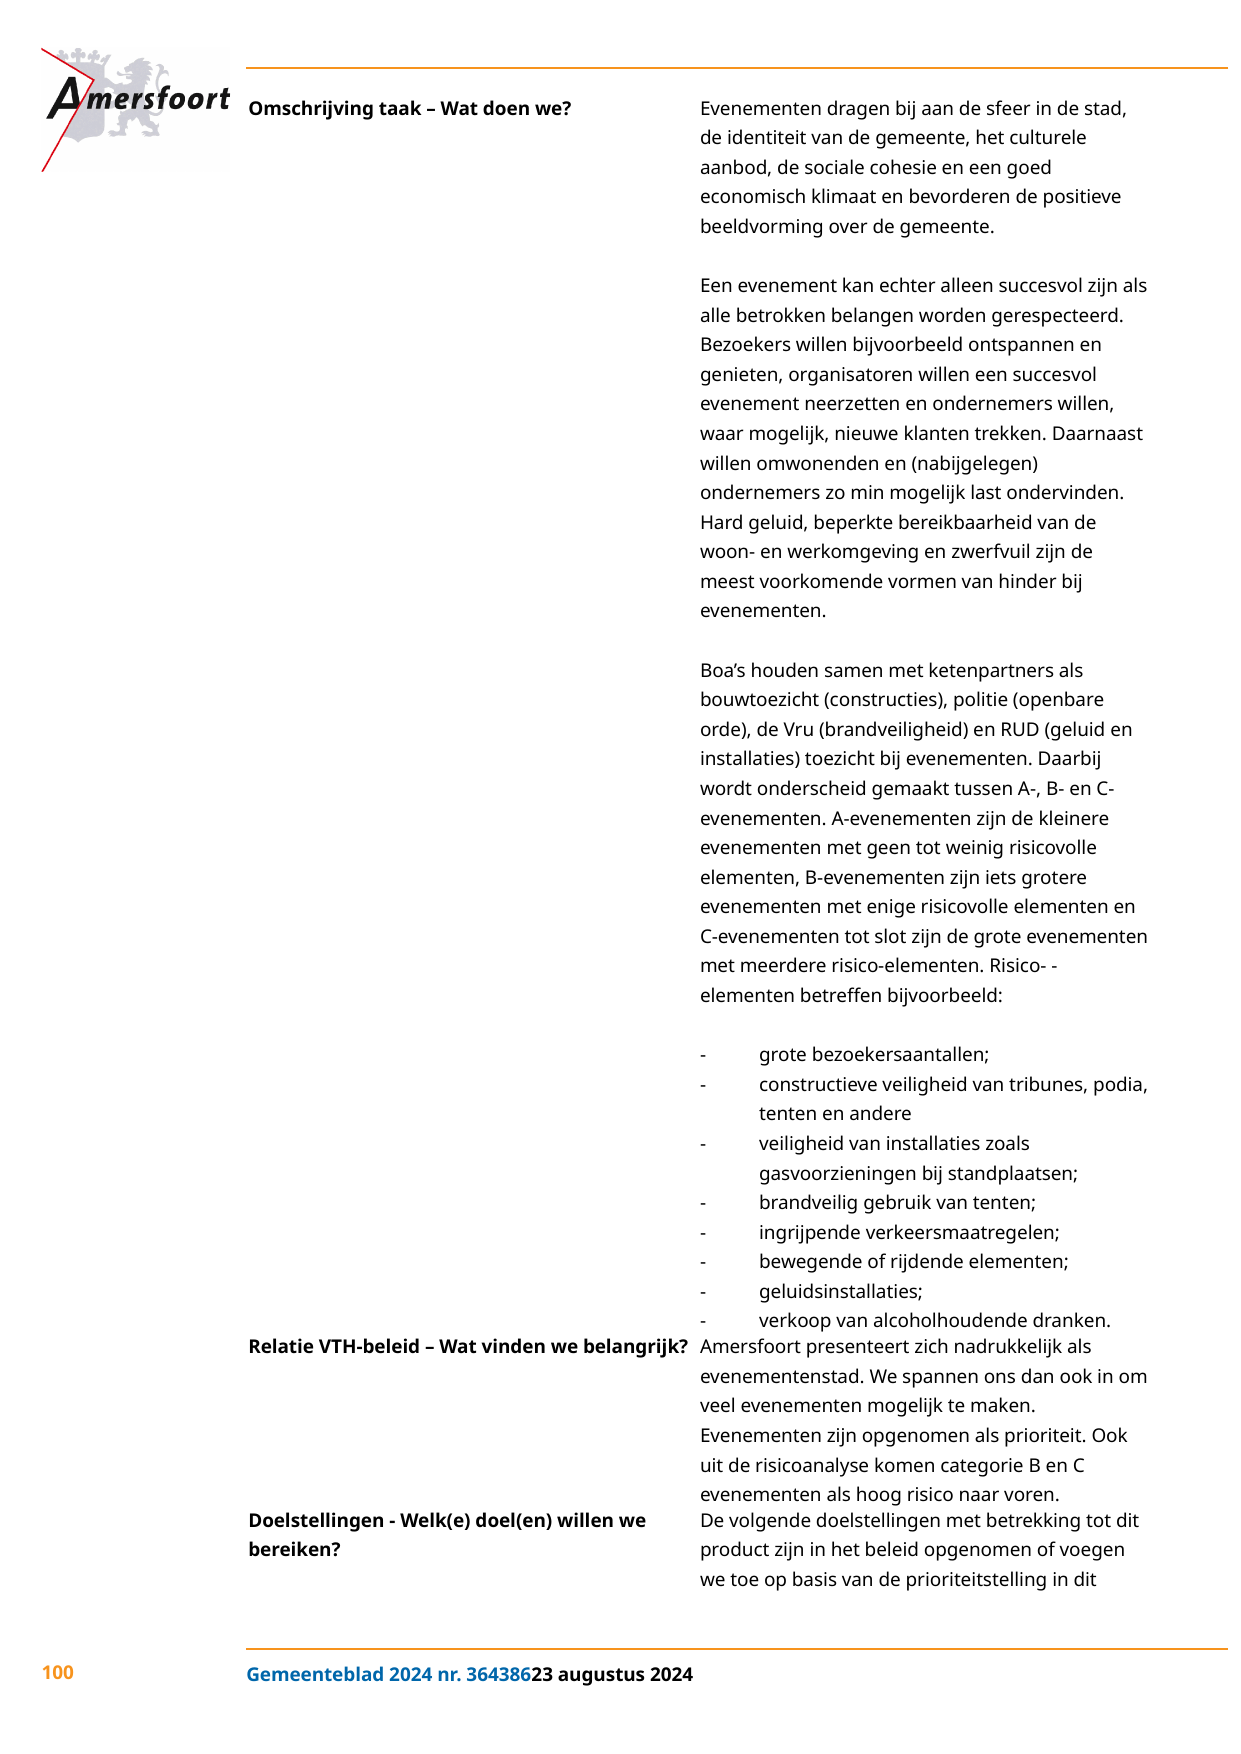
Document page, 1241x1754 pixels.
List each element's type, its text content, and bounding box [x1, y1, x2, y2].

table_cell De volgende doelstellingen met betrekking tot dit product zijn in het beleid opgenomen of voegen we toe op basis van de prioriteitstelling in dit [700, 1507, 1152, 1592]
table_cell Omschrijving taak – Wat doen we? [248, 95, 700, 1333]
table_cell Amersfoort presenteert zich nadrukkelijk als evenementenstad. We spannen ons dan ook in om veel evenementen mogelijk te maken. Evenementen zijn opgenomen als prioriteit. Ook uit de risicoanalyse komen categorie B en C evenementen als hoog risico naar voren. [700, 1334, 1152, 1507]
table_cell Doelstellingen - Welk(e) doel(en) willen we bereiken? [248, 1507, 700, 1592]
table_cell Evenementen dragen bij aan de sfeer in de stad, de identiteit van de gemeente, het culturele aanbod, de sociale cohesie en een goed economisch klimaat en bevorderen de positieve beeldvorming over de gemeente. Een evenement kan echter alleen succesvol zijn als alle betrokken belangen worden gerespecteerd. Bezoekers willen bijvoorbeeld ontspannen en genieten, organisatoren willen een succesvol evenement neerzetten en ondernemers willen, waar mogelijk, nieuwe klanten trekken. Daarnaast willen omwonenden en (nabijgelegen) ondernemers zo min mogelijk last ondervinden. Hard geluid, beperkte bereikbaarheid van de woon- en werkomgeving en zwerfvuil zijn de meest voorkomende vormen van hinder bij evenementen. Boa’s houden samen met ketenpartners als bouwtoezicht (constructies), politie (openbare orde), de Vru (brandveiligheid) en RUD (geluid en installaties) toezicht bij evenementen. Daarbij wordt onderscheid gemaakt tussen A-, B- en C-evenementen. A-evenementen zijn de kleinere evenementen met geen tot weinig risicovolle elementen, B-evenementen zijn iets grotere evenementen met enige risicovolle elementen en C-evenementen tot slot zijn de grote evenementen met meerdere risico-elementen. Risico- -elementen betreffen bijvoorbeeld: grote bezoekersaantallen; constructieve veiligheid van tribunes, podia, tenten en andere veiligheid van installaties zoals gasvoorzieningen bij standplaatsen; brandveilig gebruik van tenten; ingrijpende verkeersmaatregelen; bewegende of rijdende elementen; geluidsinstallaties; verkoop van alcoholhoudende dranken. [700, 95, 1152, 1333]
table_cell Relatie VTH-beleid – Wat vinden we belangrijk? [248, 1334, 700, 1507]
picture [41, 47, 231, 172]
